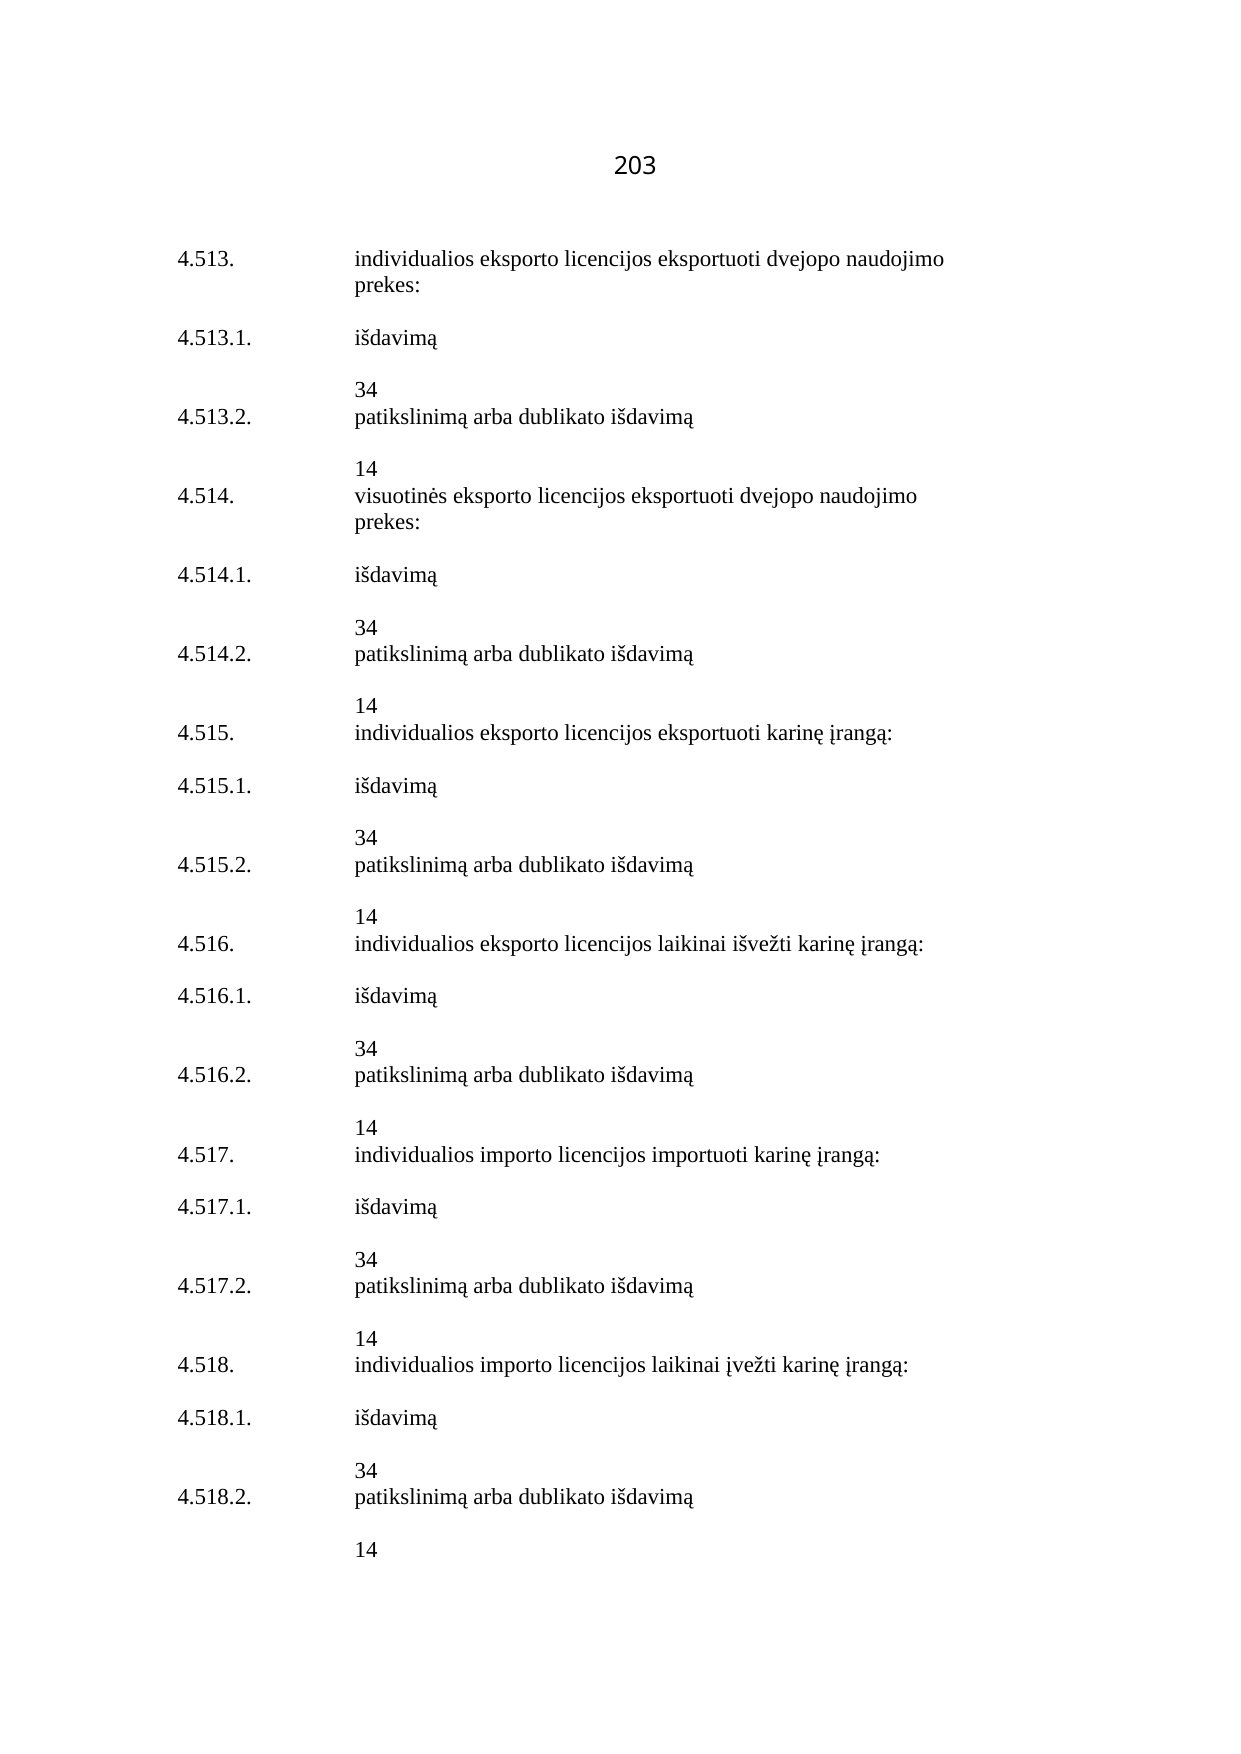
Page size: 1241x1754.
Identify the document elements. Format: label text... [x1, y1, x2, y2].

text 4.514.1. išdavimą 34 [177, 561, 945, 640]
text 4.517.2. patikslinimą arba dublikato išdavimą 14 [177, 1272, 945, 1351]
text 4.518.1. išdavimą 34 [177, 1404, 945, 1483]
text 4.515.1. išdavimą 34 [177, 772, 945, 851]
text prekes: [354, 508, 945, 561]
text prekes: [354, 271, 945, 324]
text 4.514.2. patikslinimą arba dublikato išdavimą 14 [177, 640, 945, 719]
text 4.515.2. patikslinimą arba dublikato išdavimą 14 [177, 851, 945, 930]
text 4.514. visuotinės eksporto licencijos eksportuoti dvejopo naudojimo [177, 482, 945, 508]
text 4.516.1. išdavimą 34 [177, 982, 945, 1062]
text 4.517. individualios importo licencijos importuoti karinę įrangą: [177, 1141, 945, 1193]
text 4.513.2. patikslinimą arba dublikato išdavimą 14 [177, 403, 945, 482]
text 4.513.1. išdavimą 34 [177, 324, 945, 403]
text 4.516.2. patikslinimą arba dublikato išdavimą 14 [177, 1062, 945, 1141]
text 4.518.2. patikslinimą arba dublikato išdavimą 14 [177, 1483, 945, 1562]
text 4.516. individualios eksporto licencijos laikinai išvežti karinę įrangą: [177, 930, 945, 982]
text 4.513. individualios eksporto licencijos eksportuoti dvejopo naudojimo [177, 244, 945, 271]
text 4.518. individualios importo licencijos laikinai įvežti karinę įrangą: [177, 1351, 945, 1404]
text 4.517.1. išdavimą 34 [177, 1193, 945, 1272]
text 4.515. individualios eksporto licencijos eksportuoti karinę įrangą: [177, 719, 945, 772]
